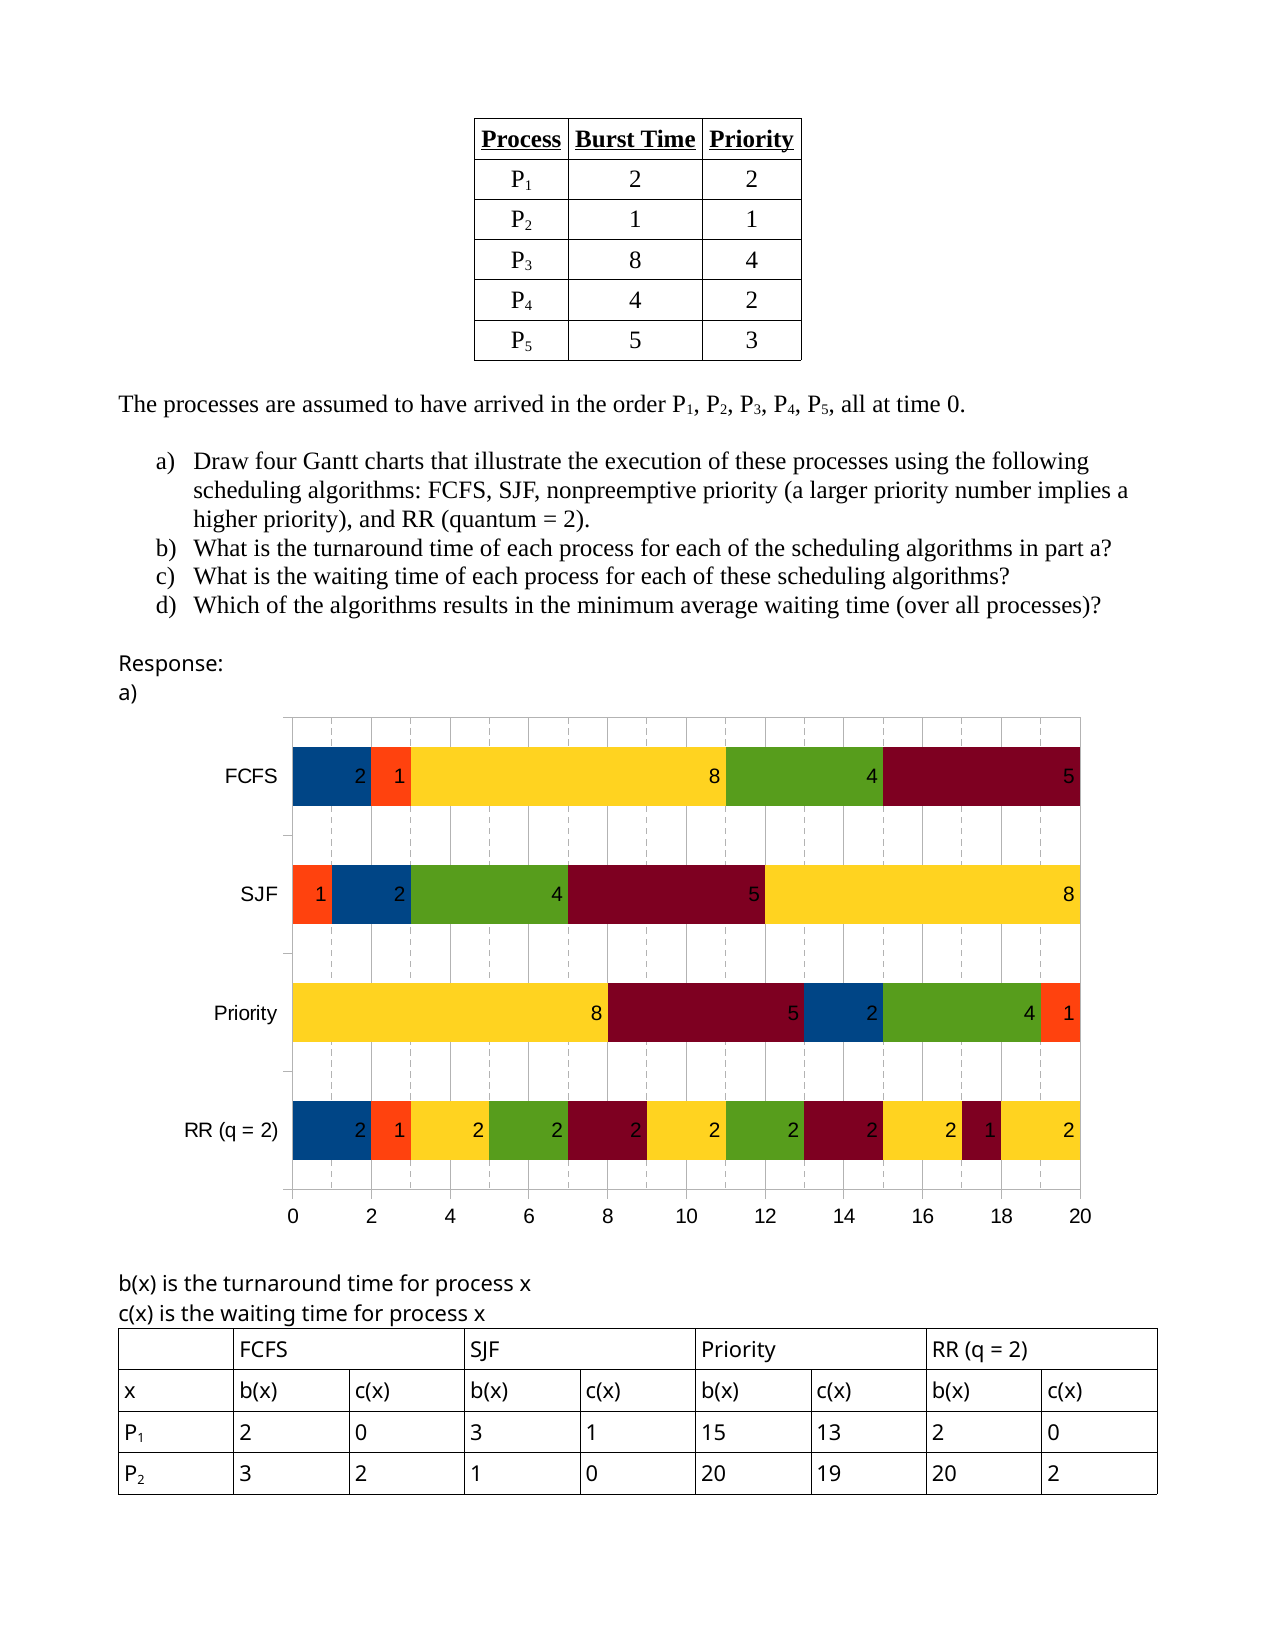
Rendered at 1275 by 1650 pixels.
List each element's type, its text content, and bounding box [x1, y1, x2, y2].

table_cell P2 [119, 1453, 233, 1493]
table_cell P5 [475, 321, 568, 360]
table_cell 1 [703, 200, 801, 239]
table_cell b(x) [234, 1370, 349, 1411]
table_header Priority [703, 119, 801, 158]
table_cell 2 [234, 1412, 349, 1452]
table_cell 20 [696, 1453, 811, 1493]
table_cell c(x) [1042, 1370, 1157, 1411]
table_cell 4 [703, 240, 801, 279]
table_cell P4 [475, 280, 568, 320]
table_cell 13 [812, 1412, 926, 1452]
table_cell P3 [475, 240, 568, 279]
table_cell c(x) [581, 1370, 695, 1411]
table_cell 1 [569, 200, 702, 239]
text a) [118, 677, 1157, 707]
table_cell 2 [927, 1412, 1041, 1452]
list What is the waiting time of each process for each of these scheduling algorithms? [156, 561, 1157, 590]
table_header FCFS [234, 1329, 464, 1369]
list Which of the algorithms results in the minimum average waiting time (over all processes)? [156, 590, 1157, 619]
table_cell 5 [569, 321, 702, 360]
table_cell 4 [569, 280, 702, 320]
table_cell b(x) [465, 1370, 580, 1411]
table_cell P1 [119, 1412, 233, 1452]
table_cell 3 [234, 1453, 349, 1493]
text c(x) is the waiting time for process x [118, 1298, 1157, 1328]
table_cell b(x) [927, 1370, 1041, 1411]
list Draw four Gantt charts that illustrate the execution of these processes using the following scheduling algorithms: FCFS, SJF, nonpreemptive priority (a larger priority number implies a higher priority), and RR (quantum = 2). [156, 446, 1157, 533]
table_header Process [475, 119, 568, 158]
table_cell P2 [475, 200, 568, 239]
table_cell c(x) [350, 1370, 464, 1411]
table_cell 0 [581, 1453, 695, 1493]
table_cell 2 [350, 1453, 464, 1493]
text Response: [118, 648, 1157, 677]
table_cell 1 [581, 1412, 695, 1452]
table_cell 2 [703, 160, 801, 199]
table_header [119, 1329, 233, 1369]
table_header RR (q = 2) [927, 1329, 1157, 1369]
table_cell 3 [465, 1412, 580, 1452]
table_cell b(x) [696, 1370, 811, 1411]
list What is the turnaround time of each process for each of the scheduling algorithms in part a? [156, 533, 1157, 561]
table_cell 3 [703, 321, 801, 360]
table_cell 2 [569, 160, 702, 199]
table_cell 19 [812, 1453, 926, 1493]
table_cell P1 [475, 160, 568, 199]
table_cell 15 [696, 1412, 811, 1452]
table_cell 0 [1042, 1412, 1157, 1452]
table_cell 0 [350, 1412, 464, 1452]
text The processes are assumed to have arrived in the order P1, P2, P3, P4, P5, all at time 0. [118, 389, 1157, 418]
table_cell x [119, 1370, 233, 1411]
text b(x) is the turnaround time for process x [118, 1268, 1157, 1298]
table_cell 2 [703, 280, 801, 320]
table_cell 8 [569, 240, 702, 279]
table_cell 20 [927, 1453, 1041, 1493]
table_cell 2 [1042, 1453, 1157, 1493]
table_header Priority [696, 1329, 926, 1369]
table_cell c(x) [812, 1370, 926, 1411]
table_header Burst Time [569, 119, 702, 158]
table_header SJF [465, 1329, 695, 1369]
table_cell 1 [465, 1453, 580, 1493]
